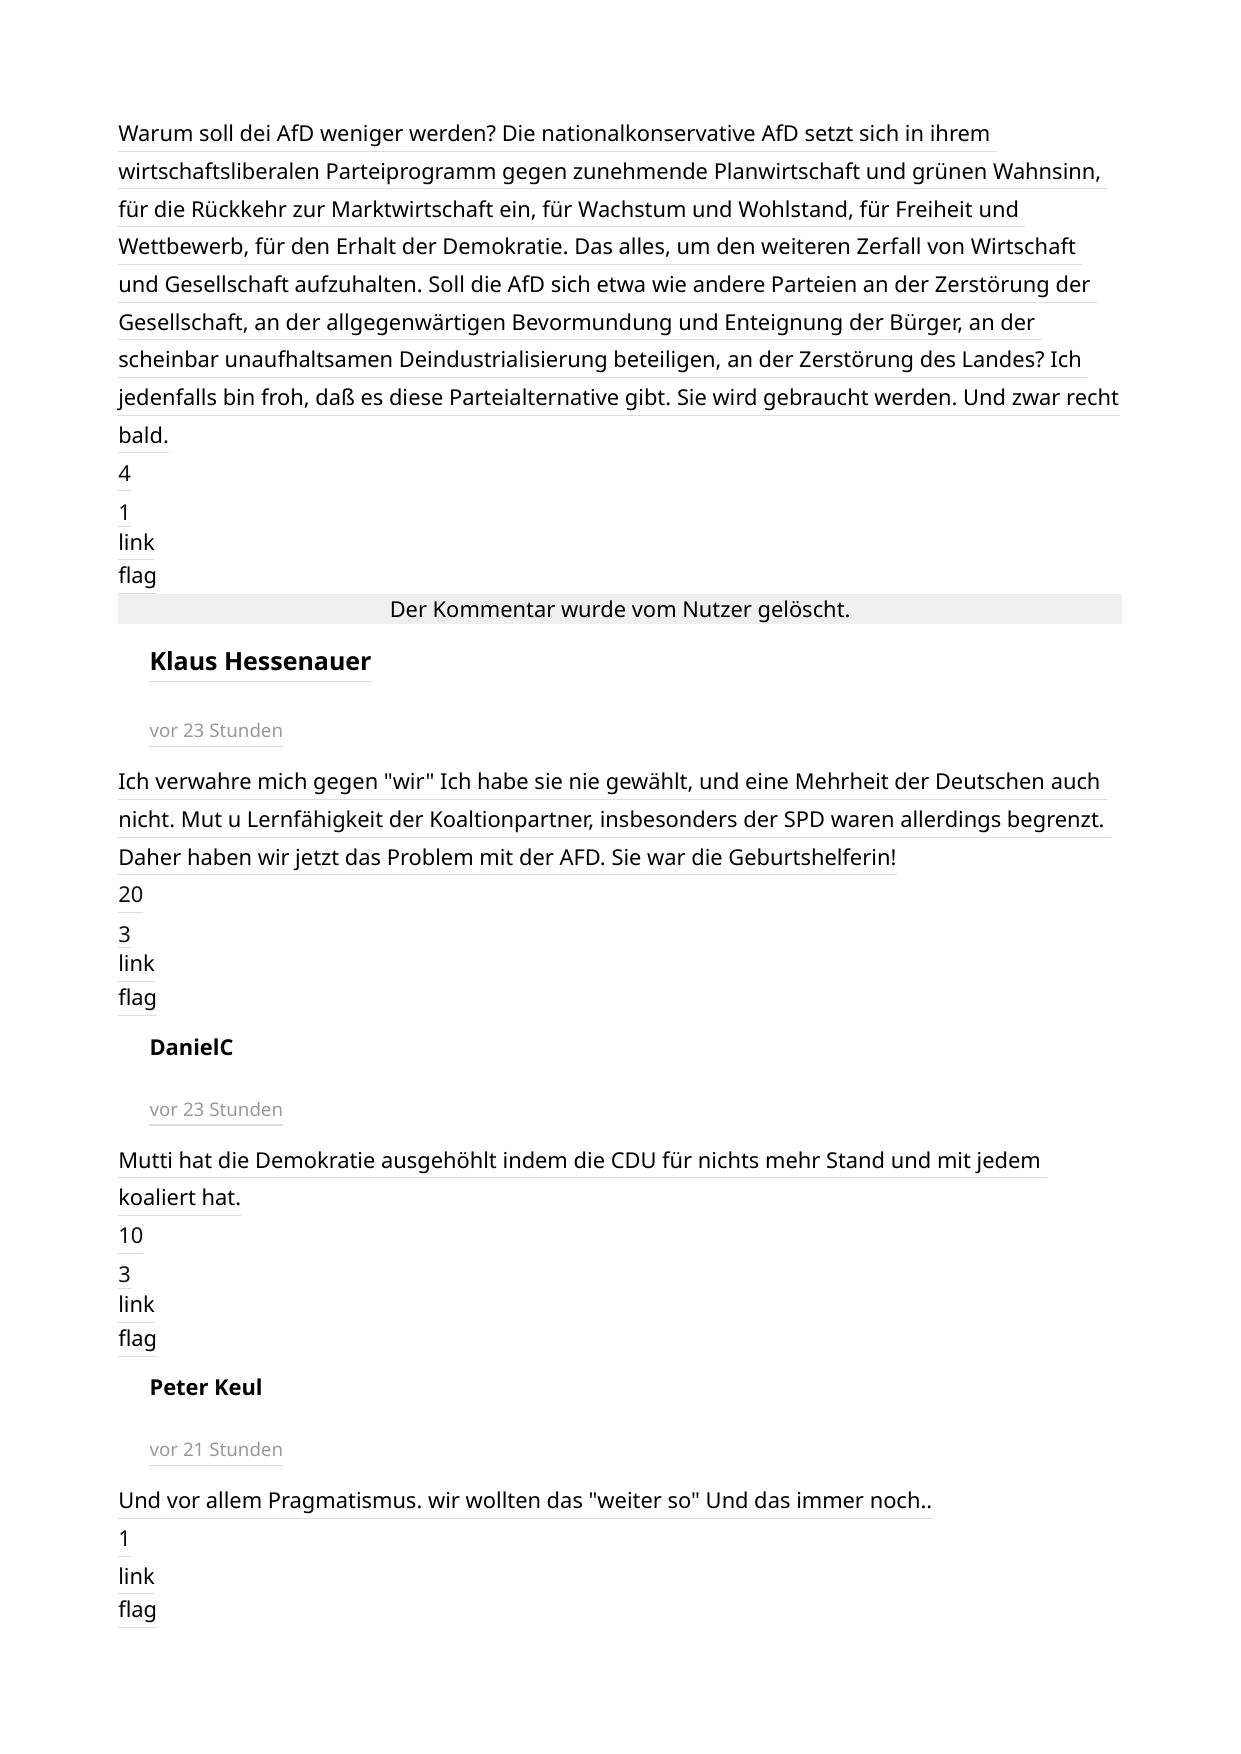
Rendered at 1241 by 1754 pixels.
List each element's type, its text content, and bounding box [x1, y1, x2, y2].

text vor 23 Stunden [149, 718, 1117, 747]
text flag [118, 560, 1122, 594]
text flag [118, 1323, 1122, 1357]
text 3 [118, 917, 1122, 948]
text 10 [118, 1220, 1122, 1254]
text link [118, 1561, 1122, 1594]
text Ich verwahre mich gegen "wir" Ich habe sie nie gewählt, und eine Mehrheit der Deutschen auch nicht. Mut u Lernfähigkeit der Koaltionpartner, insbesonders der SPD waren allerdings begrenzt. Daher haben wir jetzt das Problem mit der AFD. Sie war die Geburtshelferin! [118, 766, 1122, 875]
text Klaus Hessenauer [149, 644, 1122, 682]
text 1 [118, 495, 1122, 527]
text link [118, 948, 1122, 982]
text vor 21 Stunden [149, 1437, 1117, 1466]
text Der Kommentar wurde vom Nutzer gelöscht. [118, 594, 1122, 624]
text flag [118, 982, 1122, 1016]
text Mutti hat die Demokratie ausgehöhlt indem die CDU für nichts mehr Stand und mit jedem koaliert hat. [118, 1144, 1122, 1216]
text link [118, 1289, 1122, 1323]
text Und vor allem Pragmatismus. wir wollten das "weiter so" Und das immer noch.. [118, 1485, 1122, 1519]
text flag [118, 1594, 1122, 1628]
text Peter Keul [149, 1372, 1122, 1402]
text 20 [118, 879, 1122, 913]
text vor 23 Stunden [149, 1096, 1117, 1126]
text Warum soll dei AfD weniger werden? Die nationalkonservative AfD setzt sich in ihrem wirtschaftsliberalen Parteiprogramm gegen zunehmende Planwirtschaft und grünen Wahnsinn, für die Rückkehr zur Marktwirtschaft ein, für Wachstum und Wohlstand, für Freiheit und Wettbewerb, für den Erhalt der Demokratie. Das alles, um den weiteren Zerfall von Wirtschaft und Gesellschaft aufzuhalten. Soll die AfD sich etwa wie andere Parteien an der Zerstörung der Gesellschaft, an der allgegenwärtigen Bevormundung und Enteignung der Bürger, an der scheinbar unaufhaltsamen Deindustrialisierung beteiligen, an der Zerstörung des Landes? Ich jedenfalls bin froh, daß es diese Parteialternative gibt. Sie wird gebraucht werden. Und zwar recht bald. [118, 118, 1122, 453]
text 4 [118, 457, 1122, 491]
text DanielC [149, 1031, 1122, 1061]
text 3 [118, 1258, 1122, 1289]
text 1 [118, 1523, 1122, 1557]
text link [118, 527, 1122, 560]
